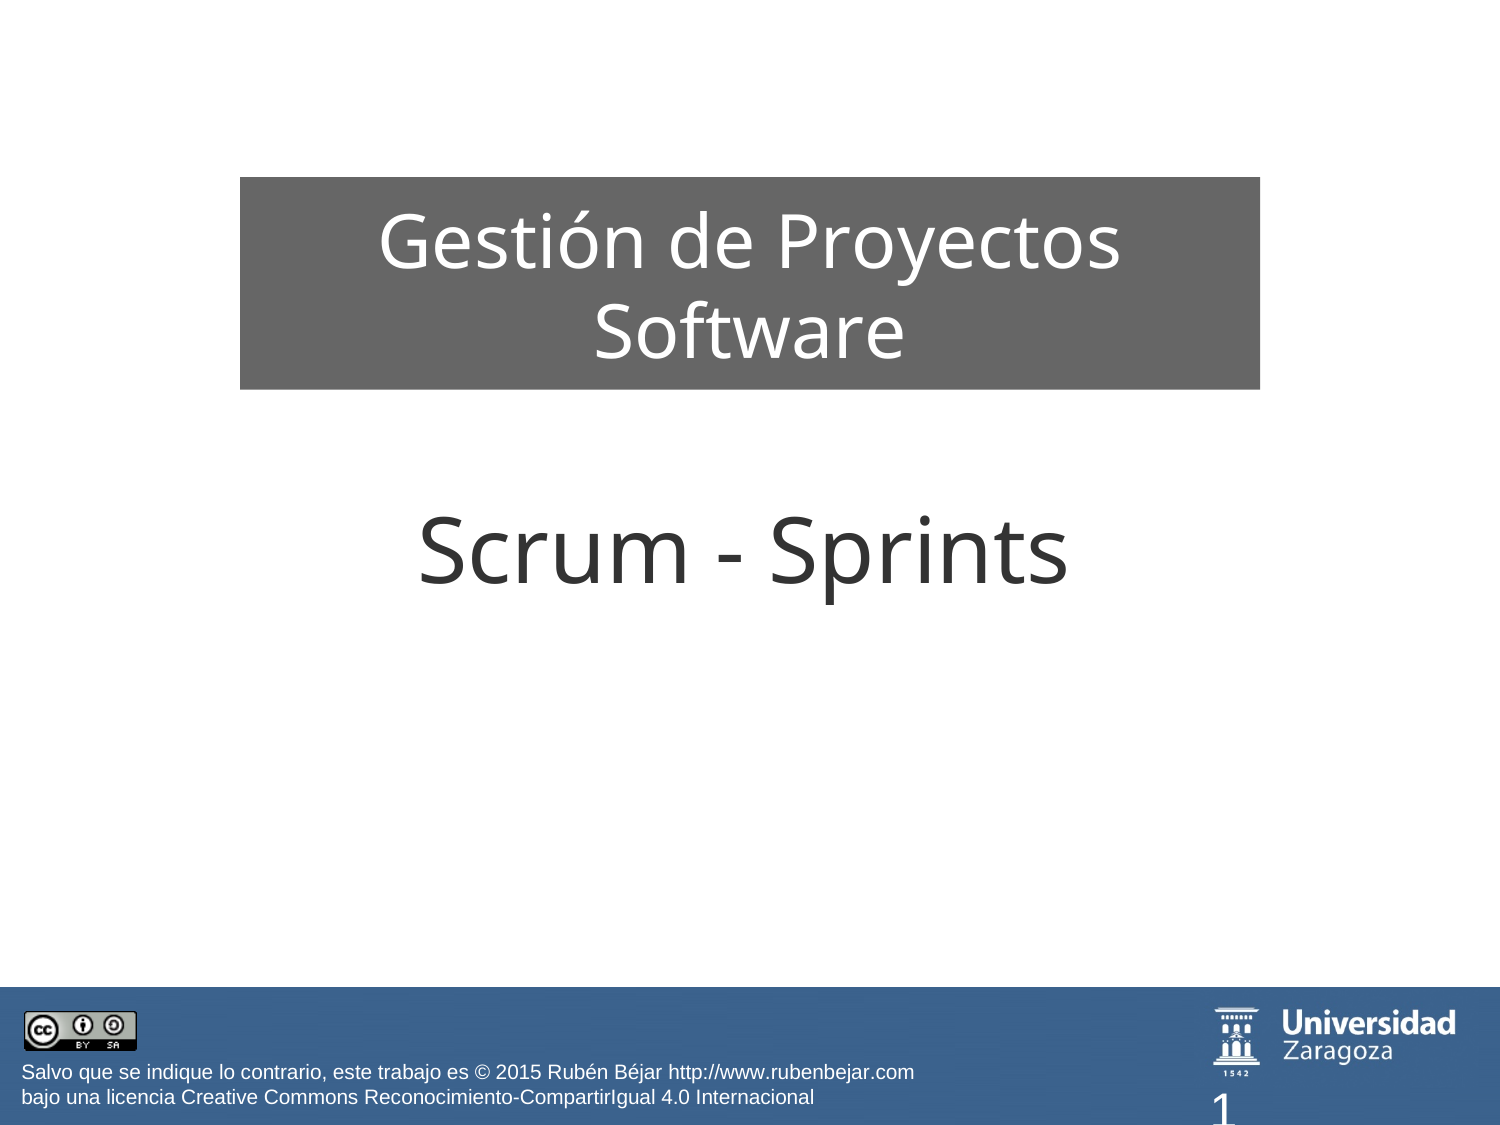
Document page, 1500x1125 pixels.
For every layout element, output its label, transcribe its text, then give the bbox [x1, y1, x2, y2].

text_box Gestión de Proyectos Software [240, 177, 1261, 390]
text_box Scrum - Sprints [106, 484, 1382, 611]
picture [0, 987, 1500, 1125]
